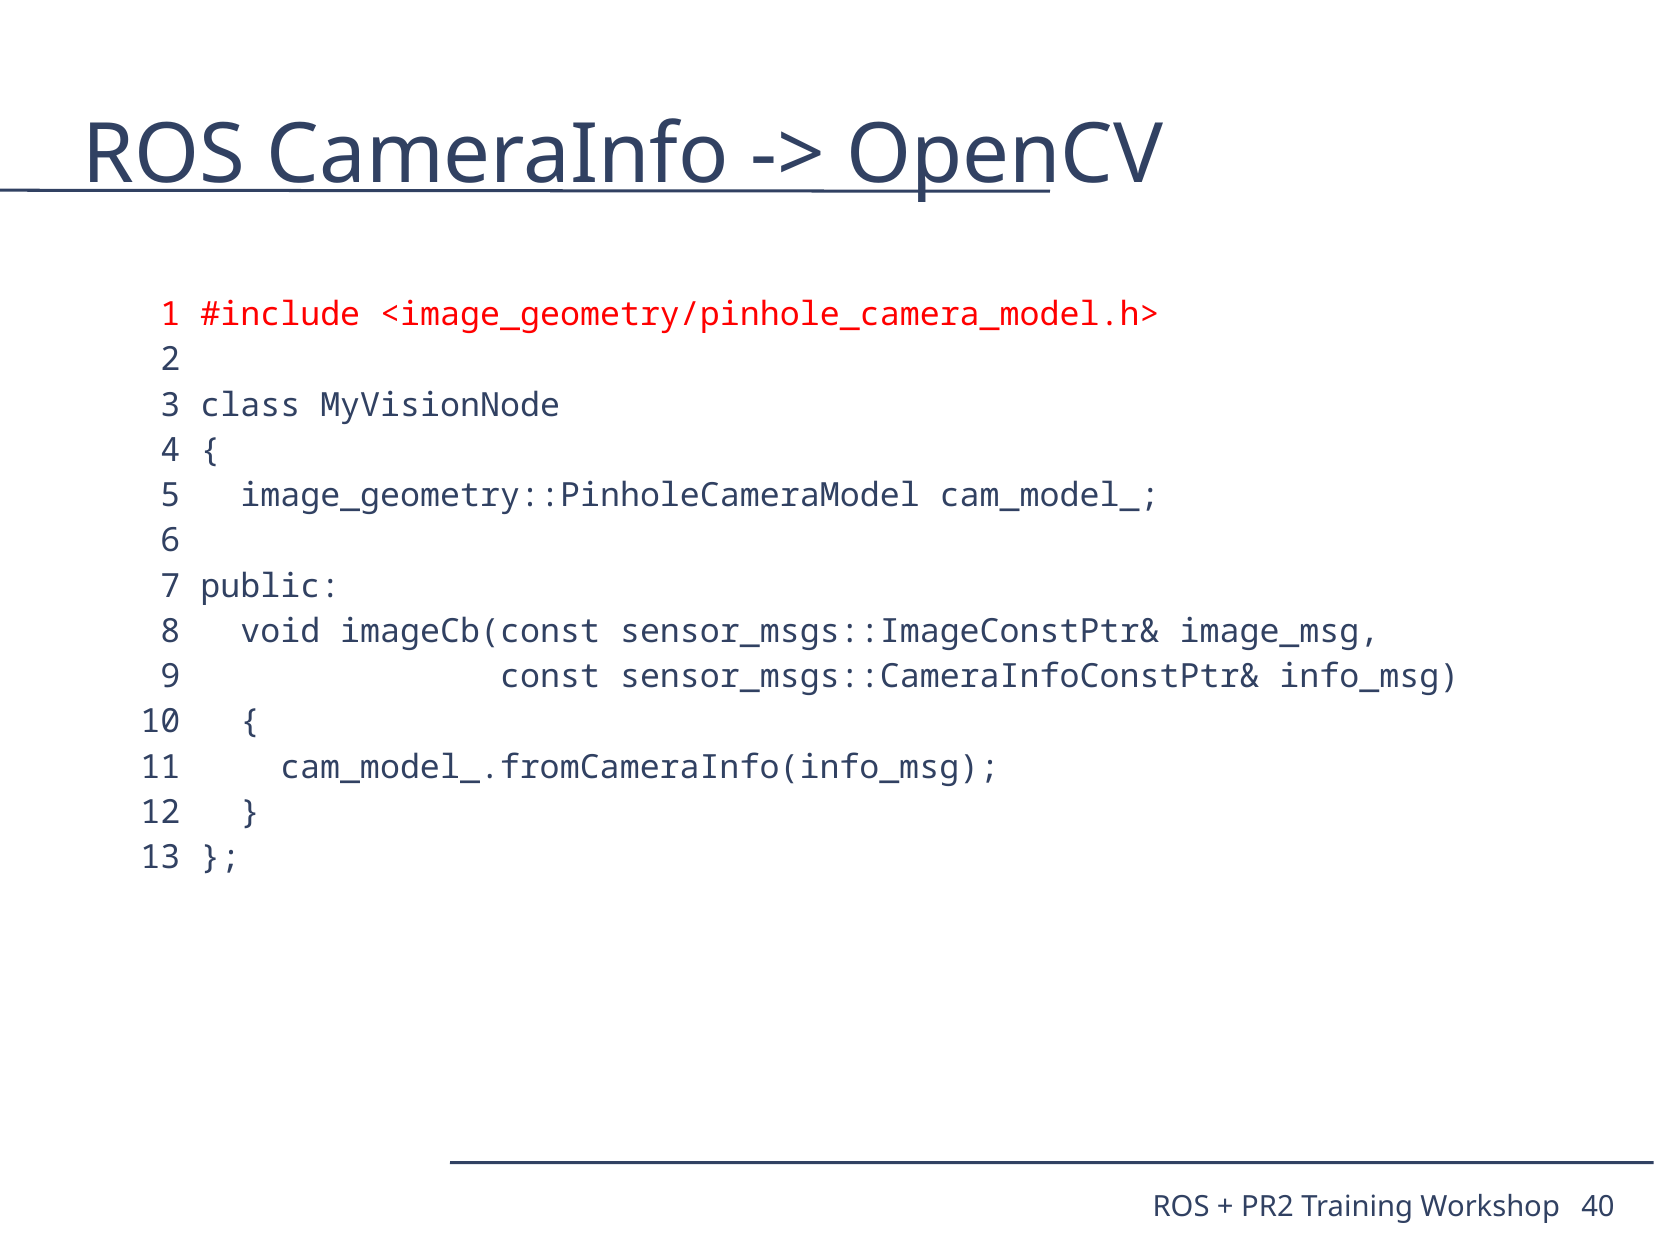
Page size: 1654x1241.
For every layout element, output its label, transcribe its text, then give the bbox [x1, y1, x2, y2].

list 1 #include <image_geometry/pinhole_camera_model.h> 2 3 class MyVisionNode 4 { 5 image_geometry::PinholeCameraModel cam_model_; 6 7 public: 8 void imageCb(const sensor_msgs::ImageConstPtr& image_msg, 9 const sensor_msgs::CameraInfoConstPtr& info_msg) 10 { 11 cam_model_.fromCameraInfo(info_msg); 12 } 13 }; [82, 290, 1571, 1109]
title ROS CameraInfo -> OpenCV [82, 75, 1571, 226]
